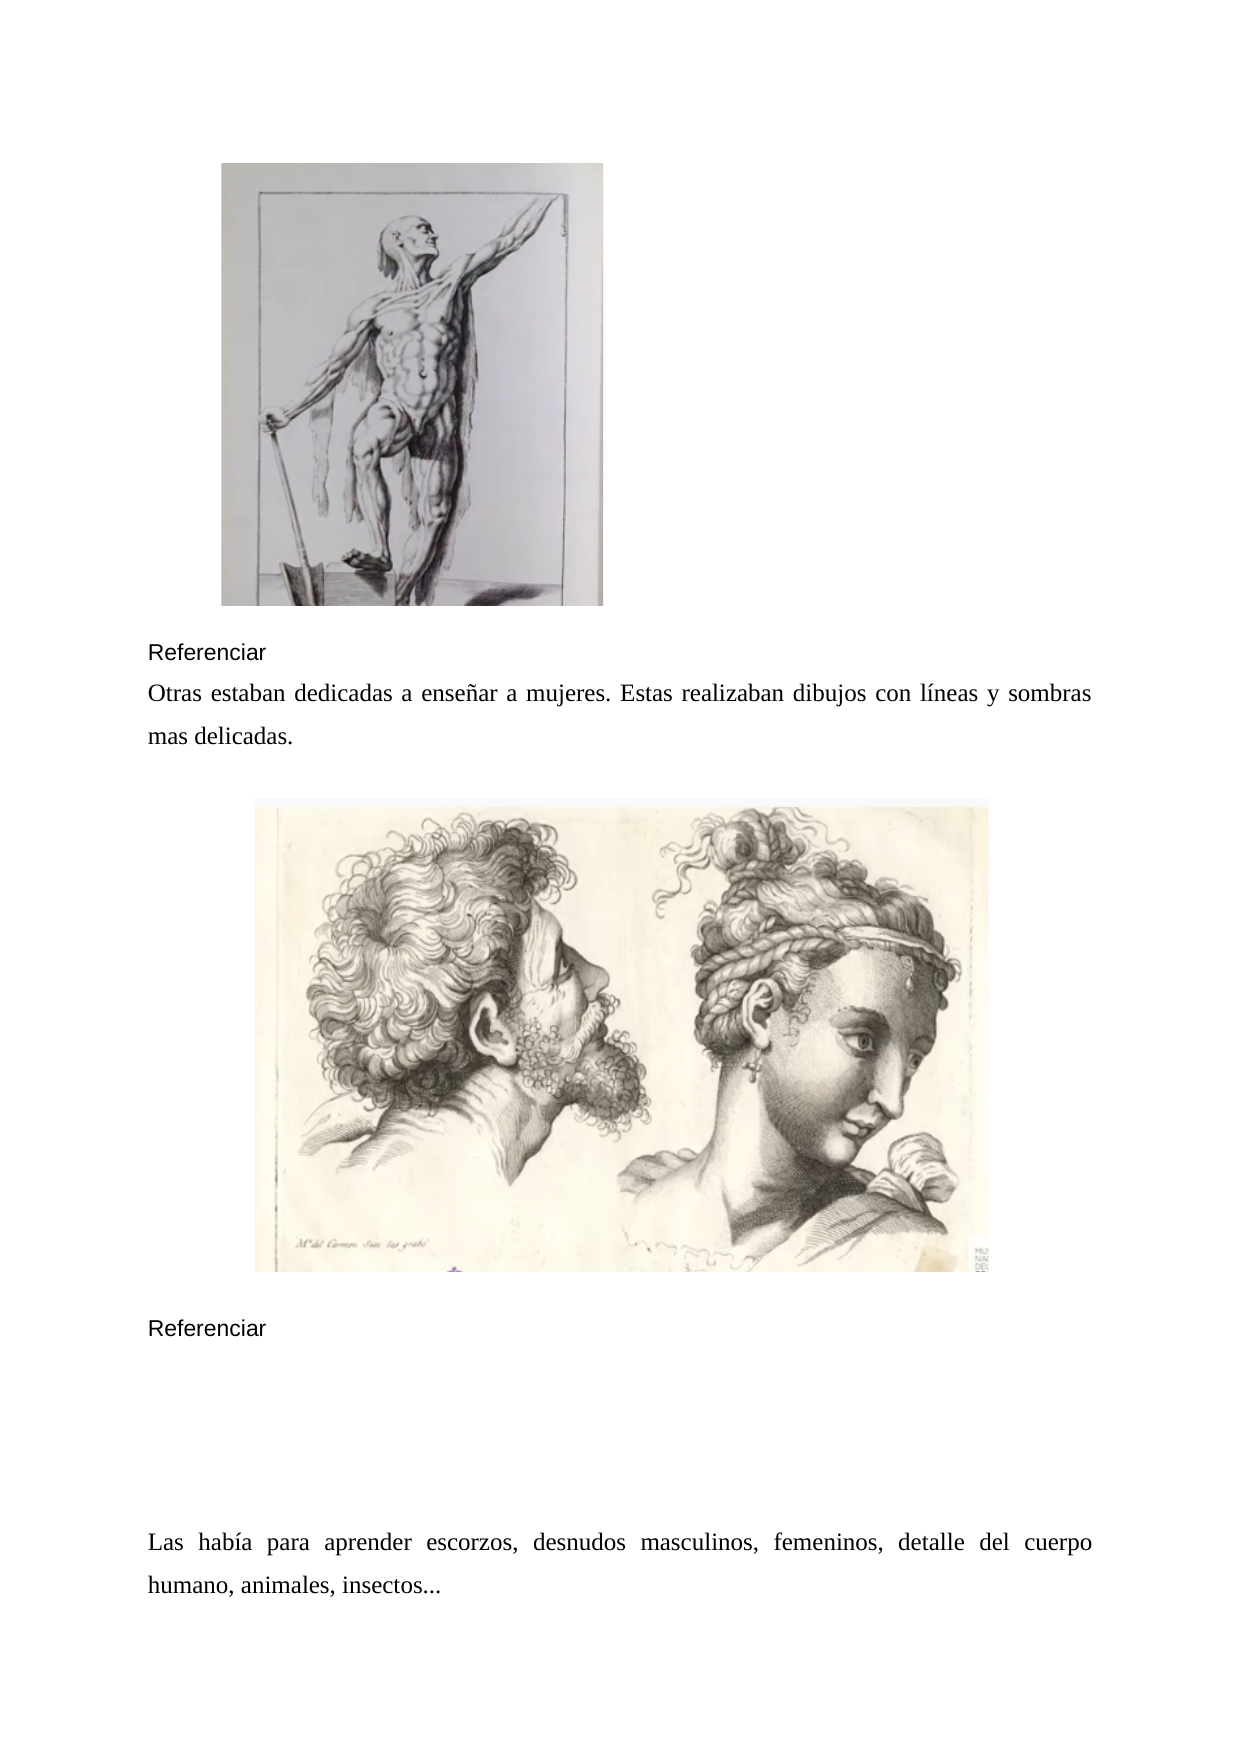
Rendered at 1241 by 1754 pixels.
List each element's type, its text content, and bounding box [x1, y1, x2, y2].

text Referenciar [148, 1315, 1093, 1341]
text Otras estaban dedicadas a enseñar a mujeres. Estas realizaban dibujos con líneas y sombras mas delicadas. [148, 678, 1093, 750]
picture [221, 163, 317, 606]
text Referenciar [148, 638, 1093, 665]
text Las había para aprender escorzos, desnudos masculinos, femeninos, detalle del cuerpo humano, animales, insectos... [148, 1527, 1093, 1599]
picture [255, 798, 989, 1272]
